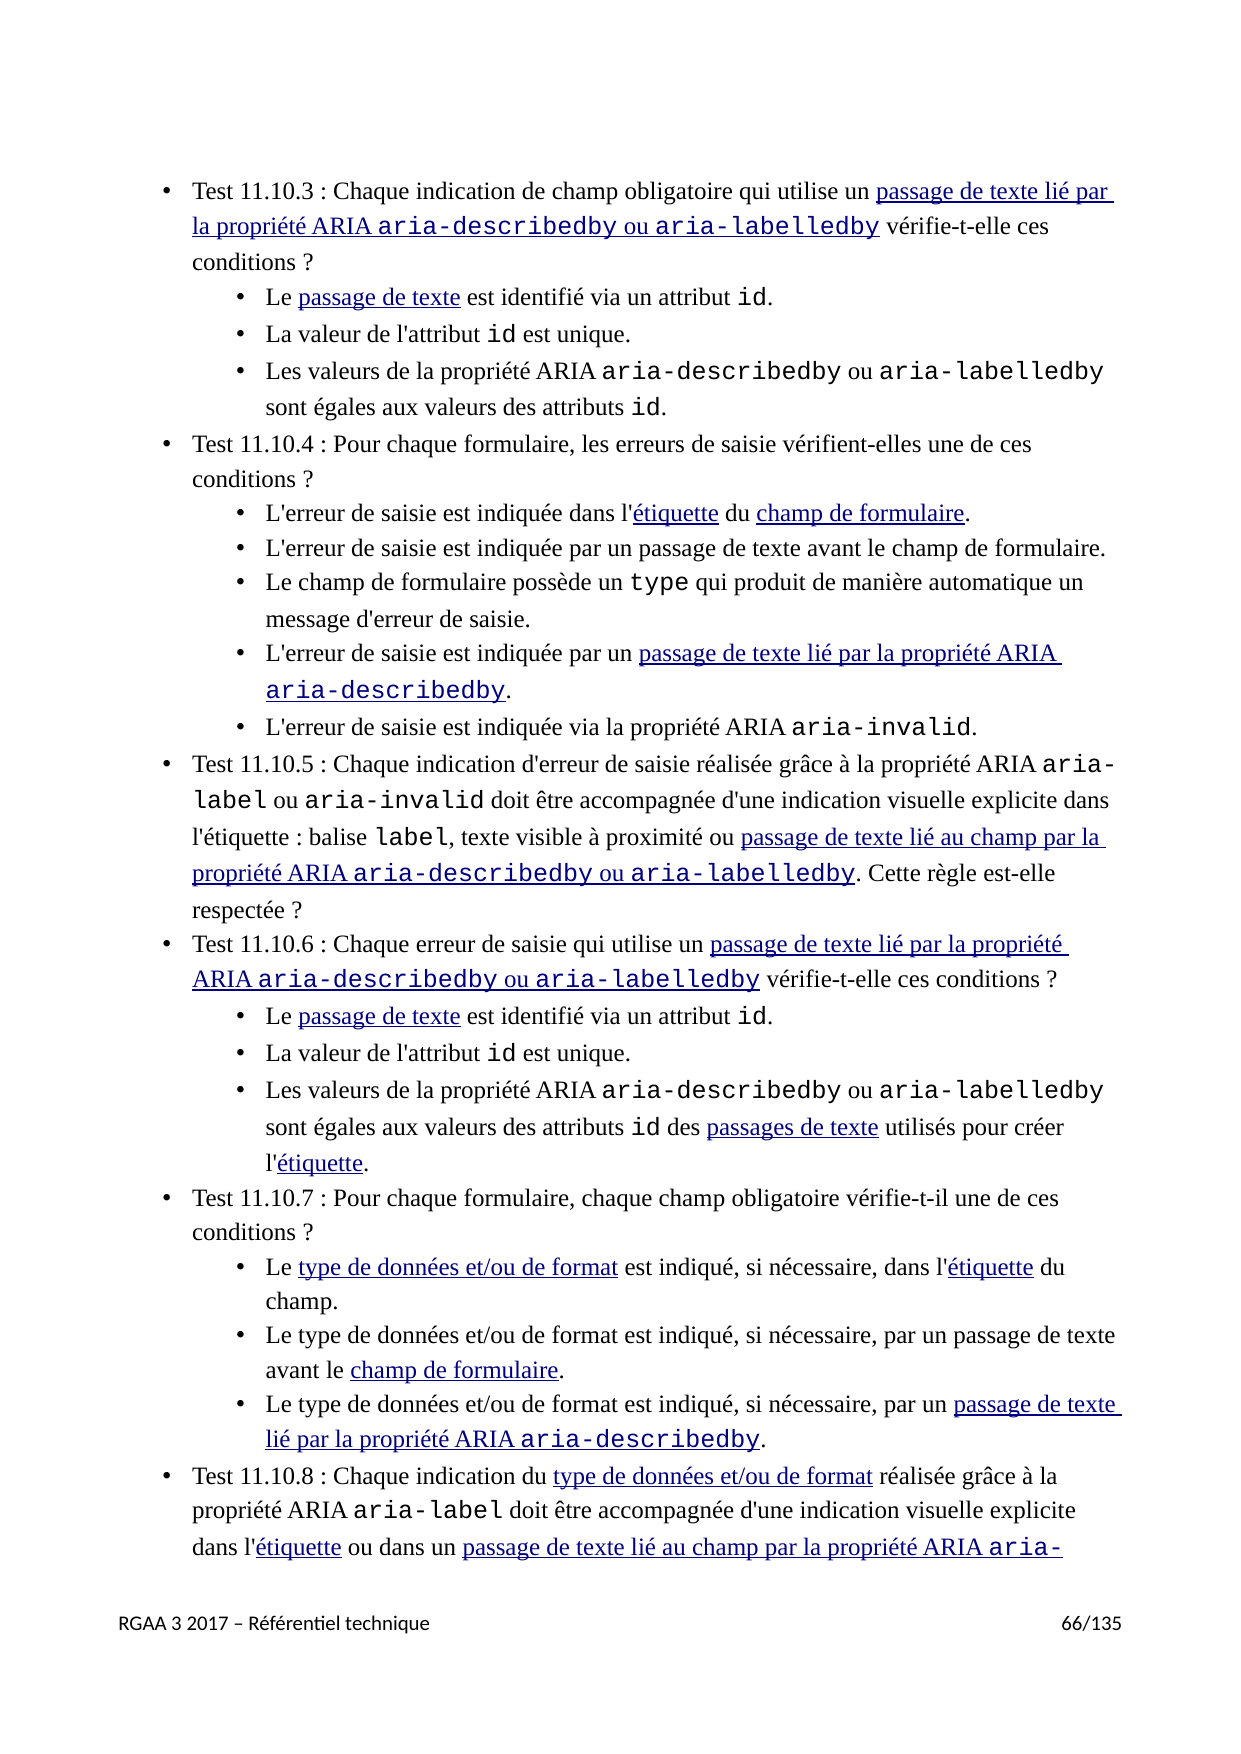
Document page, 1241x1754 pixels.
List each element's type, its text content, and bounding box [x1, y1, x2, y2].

list Test 11.10.4 : Pour chaque formulaire, les erreurs de saisie vérifient-elles une de ces conditions ? [162, 429, 1122, 493]
list Test 11.10.7 : Pour chaque formulaire, chaque champ obligatoire vérifie-t-il une de ces conditions ? [162, 1183, 1122, 1246]
list Le champ de formulaire possède un type qui produit de manière automatique un message d'erreur de saisie. [236, 567, 1122, 633]
list Le type de données et/ou de format est indiqué, si nécessaire, par un passage de texte lié par la propriété ARIA aria-describedby. [236, 1389, 1122, 1455]
list La valeur de l'attribut id est unique. [236, 319, 1122, 350]
list Les valeurs de la propriété ARIA aria-describedby ou aria-labelledby sont égales aux valeurs des attributs id. [236, 356, 1122, 423]
list Test 11.10.5 : Chaque indication d'erreur de saisie réalisée grâce à la propriété ARIA aria-label ou aria-invalid doit être accompagnée d'une indication visuelle explicite dans l'étiquette : balise label, texte visible à proximité ou passage de texte lié au champ par la propriété ARIA aria-describedby ou aria-labelledby. Cette règle est-elle respectée ? [162, 749, 1122, 924]
list L'erreur de saisie est indiquée dans l'étiquette du champ de formulaire. [236, 498, 1122, 527]
list Test 11.10.8 : Chaque indication du type de données et/ou de format réalisée grâce à la propriété ARIA aria-label doit être accompagnée d'une indication visuelle explicite dans l'étiquette ou dans un passage de texte lié au champ par la propriété ARIA aria- [162, 1461, 1122, 1563]
list L'erreur de saisie est indiquée par un passage de texte lié par la propriété ARIA aria-describedby. [236, 638, 1122, 706]
list Le type de données et/ou de format est indiqué, si nécessaire, dans l'étiquette du champ. [236, 1252, 1122, 1315]
list La valeur de l'attribut id est unique. [236, 1038, 1122, 1069]
list L'erreur de saisie est indiquée par un passage de texte avant le champ de formulaire. [236, 533, 1122, 562]
list Le type de données et/ou de format est indiqué, si nécessaire, par un passage de texte avant le champ de formulaire. [236, 1321, 1122, 1384]
list L'erreur de saisie est indiquée via la propriété ARIA aria-invalid. [236, 712, 1122, 743]
list Test 11.10.6 : Chaque erreur de saisie qui utilise un passage de texte lié par la propriété ARIA aria-describedby ou aria-labelledby vérifie-t-elle ces conditions ? [162, 929, 1122, 995]
list Le passage de texte est identifié via un attribut id. [236, 1001, 1122, 1032]
list Le passage de texte est identifié via un attribut id. [236, 282, 1122, 313]
list Test 11.10.3 : Chaque indication de champ obligatoire qui utilise un passage de texte lié par la propriété ARIA aria-describedby ou aria-labelledby vérifie-t-elle ces conditions ? [162, 176, 1122, 276]
list Les valeurs de la propriété ARIA aria-describedby ou aria-labelledby sont égales aux valeurs des attributs id des passages de texte utilisés pour créer l'étiquette. [236, 1075, 1122, 1177]
